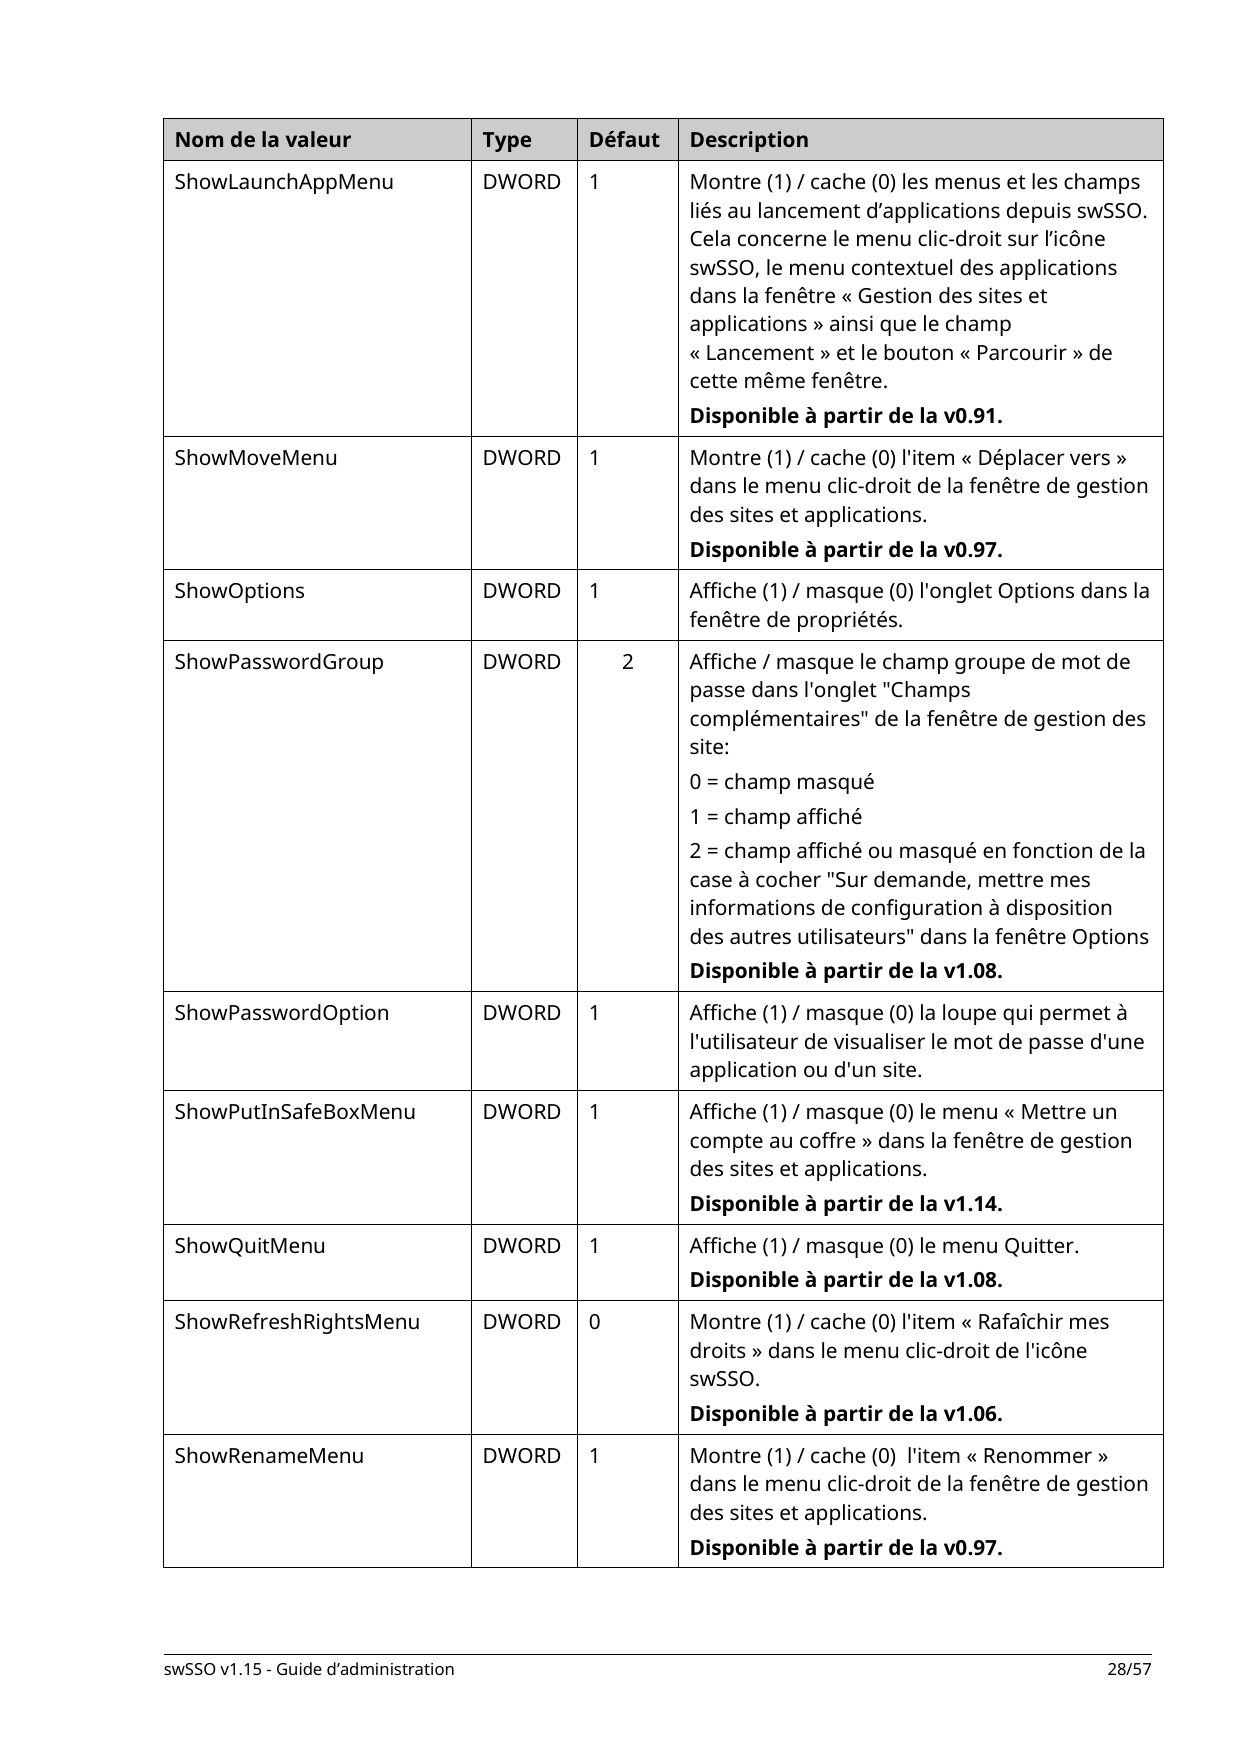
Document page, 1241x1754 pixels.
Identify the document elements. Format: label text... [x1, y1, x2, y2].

table_cell 0 [578, 1301, 678, 1434]
table_cell DWORD [472, 992, 577, 1090]
table_cell 1 [578, 1091, 678, 1223]
table_cell ShowMoveMenu [164, 437, 471, 569]
table_cell Montre (1) / cache (0) les menus et les champs liés au lancement d’applications depuis swSSO. Cela concerne le menu clic-droit sur l’icône swSSO, le menu contextuel des applications dans la fenêtre « Gestion des sites et applications » ainsi que le champ « Lancement » et le bouton « Parcourir » de cette même fenêtre. Disponible à partir de la v0.91. [679, 161, 1163, 436]
table_cell DWORD [472, 1435, 577, 1567]
table_cell 1 [578, 161, 678, 436]
table_cell DWORD [472, 1091, 577, 1223]
table_cell 1 [578, 1225, 678, 1300]
table_cell Montre (1) / cache (0) l'item « Renommer » dans le menu clic-droit de la fenêtre de gestion des sites et applications. Disponible à partir de la v0.97. [679, 1435, 1163, 1567]
table_cell Affiche (1) / masque (0) le menu « Mettre un compte au coffre » dans la fenêtre de gestion des sites et applications. Disponible à partir de la v1.14. [679, 1091, 1163, 1223]
table_cell DWORD [472, 1301, 577, 1434]
table_cell DWORD [472, 437, 577, 569]
table_cell Montre (1) / cache (0) l'item « Déplacer vers » dans le menu clic-droit de la fenêtre de gestion des sites et applications. Disponible à partir de la v0.97. [679, 437, 1163, 569]
table_cell 1 [578, 570, 678, 640]
table_cell DWORD [472, 570, 577, 640]
table_header Description [679, 119, 1163, 160]
table_cell Affiche (1) / masque (0) le menu Quitter. Disponible à partir de la v1.08. [679, 1225, 1163, 1300]
table_cell 1 [578, 992, 678, 1090]
table_cell DWORD [472, 641, 577, 991]
table_cell ShowPasswordOption [164, 992, 471, 1090]
table_cell ShowLaunchAppMenu [164, 161, 471, 436]
table_cell Affiche (1) / masque (0) la loupe qui permet à l'utilisateur de visualiser le mot de passe d'une application ou d'un site. [679, 992, 1163, 1090]
table_cell ShowOptions [164, 570, 471, 640]
table_cell ShowQuitMenu [164, 1225, 471, 1300]
table_cell Affiche / masque le champ groupe de mot de passe dans l'onglet "Champs complémentaires" de la fenêtre de gestion des site: 0 = champ masqué 1 = champ affiché 2 = champ affiché ou masqué en fonction de la case à cocher "Sur demande, mettre mes informations de configuration à disposition des autres utilisateurs" dans la fenêtre Options Disponible à partir de la v1.08. [679, 641, 1163, 991]
table_cell 1 [578, 1435, 678, 1567]
table_cell 2 [578, 641, 678, 991]
table_cell Montre (1) / cache (0) l'item « Rafaîchir mes droits » dans le menu clic-droit de l'icône swSSO. Disponible à partir de la v1.06. [679, 1301, 1163, 1434]
table_cell ShowRenameMenu [164, 1435, 471, 1567]
table_cell ShowPasswordGroup [164, 641, 471, 991]
table_header Type [472, 119, 577, 160]
table_cell ShowRefreshRightsMenu [164, 1301, 471, 1434]
table_cell Affiche (1) / masque (0) l'onglet Options dans la fenêtre de propriétés. [679, 570, 1163, 640]
table_cell ShowPutInSafeBoxMenu [164, 1091, 471, 1223]
table_cell DWORD [472, 161, 577, 436]
table_header Nom de la valeur [164, 119, 471, 160]
table_cell DWORD [472, 1225, 577, 1300]
table_cell 1 [578, 437, 678, 569]
table_header Défaut [578, 119, 678, 160]
